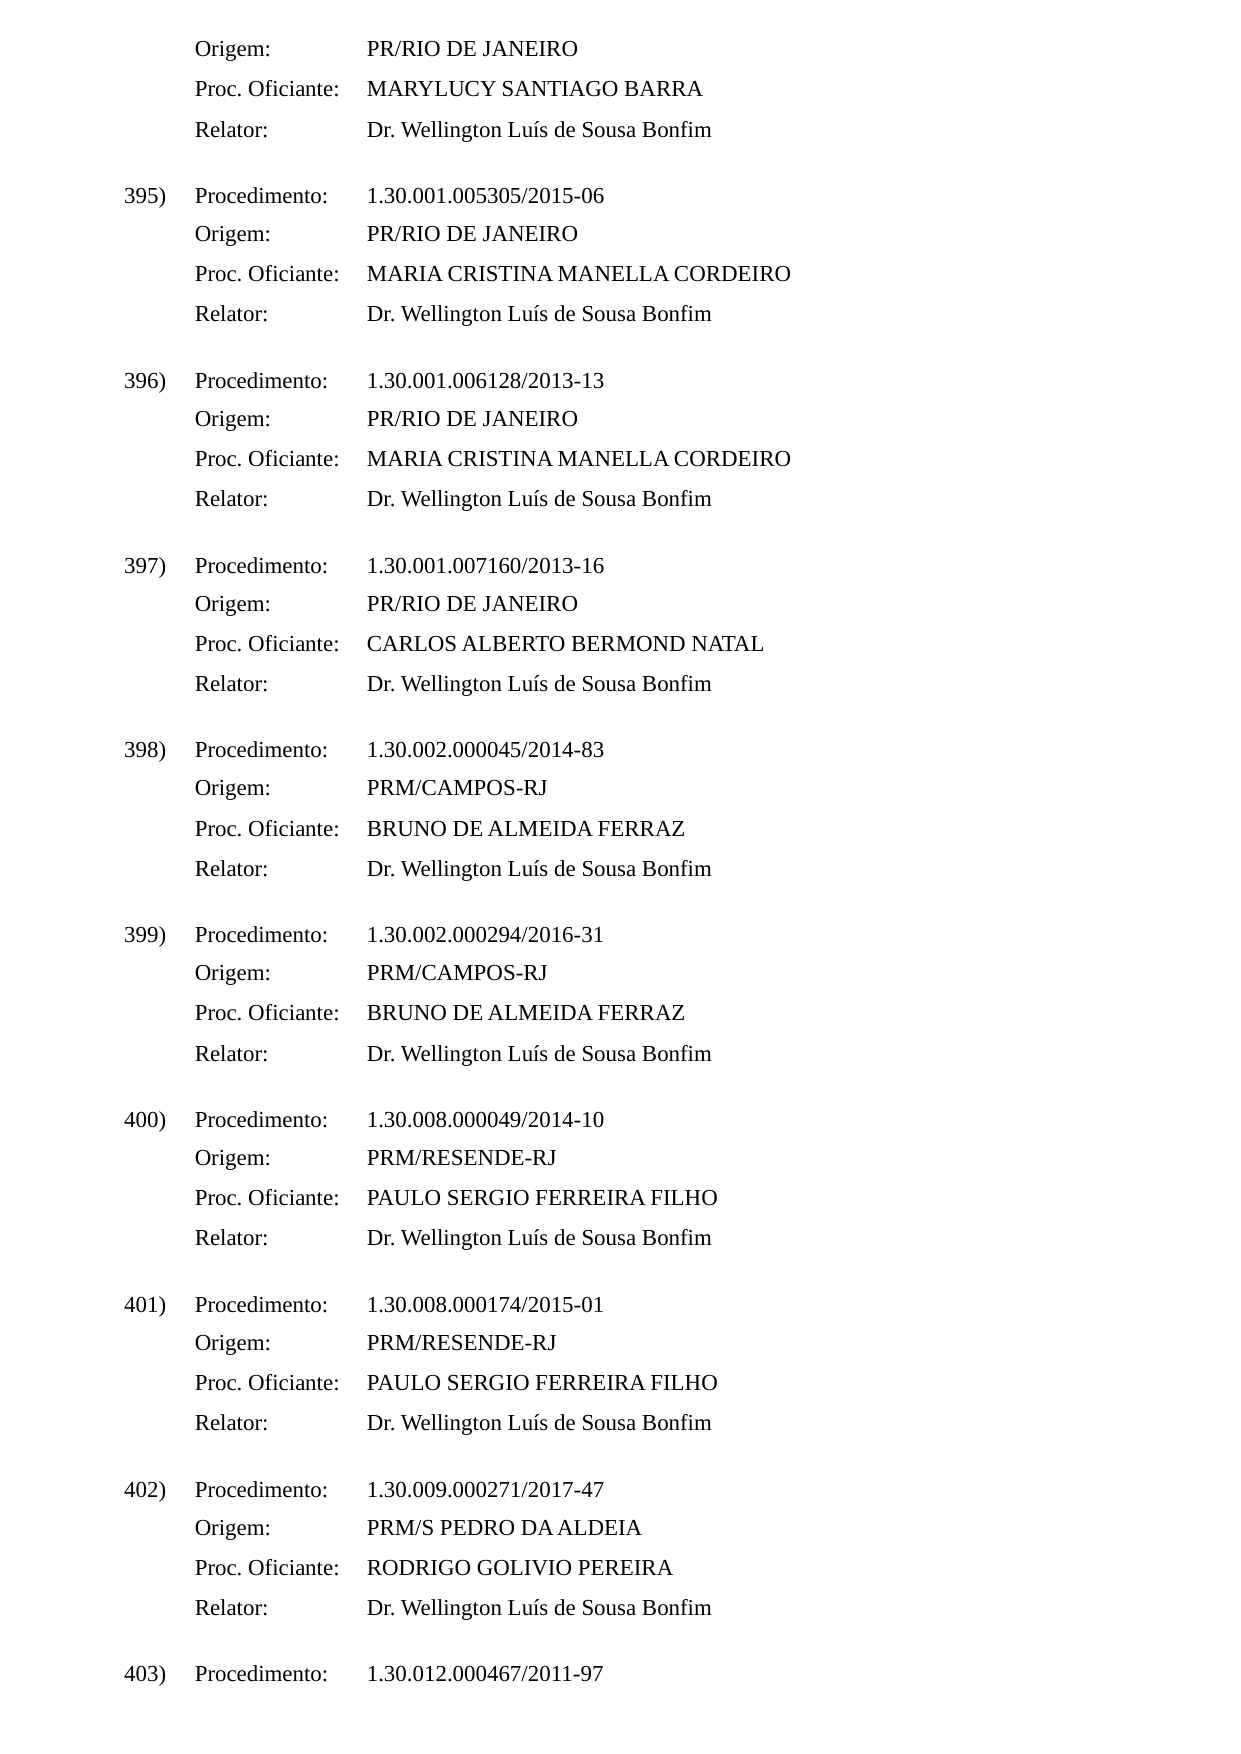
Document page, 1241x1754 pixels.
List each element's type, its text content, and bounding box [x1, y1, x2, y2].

table_cell CARLOS ALBERTO BERMOND NATAL [361, 624, 1122, 664]
table_cell [118, 1508, 189, 1548]
table_header Procedimento: [189, 1100, 361, 1138]
table_cell [118, 399, 189, 439]
table_cell PRM/S PEDRO DA ALDEIA [361, 1508, 1122, 1548]
table_cell [118, 624, 189, 664]
table_header 403) [118, 1655, 189, 1693]
table_cell Proc. Oficiante: [189, 809, 361, 849]
table_header 1.30.002.000294/2016-31 [361, 916, 1122, 953]
table_cell Dr. Wellington Luís de Sousa Bonfim [361, 1588, 1122, 1628]
table_cell Origem: [189, 1508, 361, 1548]
table_cell [118, 664, 189, 704]
table_cell [118, 1548, 189, 1588]
table_cell Origem: [189, 214, 361, 254]
table_cell Relator: [189, 110, 361, 150]
table_cell Origem: [189, 1138, 361, 1178]
table_cell [118, 1363, 189, 1403]
table_header 1.30.002.000045/2014-83 [361, 731, 1122, 769]
table_cell [118, 1323, 189, 1363]
table_cell Relator: [189, 1588, 361, 1628]
table_cell PRM/RESENDE-RJ [361, 1323, 1122, 1363]
table_cell [118, 30, 189, 70]
table_cell Origem: [189, 399, 361, 439]
table_cell [118, 1179, 189, 1219]
table_header 1.30.012.000467/2011-97 [361, 1655, 1122, 1693]
table_cell Dr. Wellington Luís de Sousa Bonfim [361, 849, 1122, 889]
table_cell PR/RIO DE JANEIRO [361, 584, 1122, 624]
table_cell [118, 439, 189, 479]
table_cell Proc. Oficiante: [189, 994, 361, 1034]
table_cell Proc. Oficiante: [189, 1179, 361, 1219]
table_cell PR/RIO DE JANEIRO [361, 30, 1122, 70]
table_cell Relator: [189, 295, 361, 335]
table_cell PAULO SERGIO FERREIRA FILHO [361, 1179, 1122, 1219]
table_cell [118, 809, 189, 849]
table_cell [118, 994, 189, 1034]
table_header 400) [118, 1100, 189, 1138]
table_cell Relator: [189, 1404, 361, 1444]
table_cell PAULO SERGIO FERREIRA FILHO [361, 1363, 1122, 1403]
table_cell Proc. Oficiante: [189, 1548, 361, 1588]
table_header 398) [118, 731, 189, 769]
table_cell Proc. Oficiante: [189, 255, 361, 295]
table_cell [118, 1404, 189, 1444]
table_cell [118, 1034, 189, 1074]
table_cell Dr. Wellington Luís de Sousa Bonfim [361, 110, 1122, 150]
table_header 1.30.001.005305/2015-06 [361, 176, 1122, 214]
table_cell [118, 214, 189, 254]
table_cell Dr. Wellington Luís de Sousa Bonfim [361, 664, 1122, 704]
table_cell [118, 1219, 189, 1259]
table_cell MARIA CRISTINA MANELLA CORDEIRO [361, 439, 1122, 479]
table_cell Proc. Oficiante: [189, 1363, 361, 1403]
table_cell RODRIGO GOLIVIO PEREIRA [361, 1548, 1122, 1588]
table_header 396) [118, 361, 189, 399]
table_cell [118, 295, 189, 335]
table_cell PRM/RESENDE-RJ [361, 1138, 1122, 1178]
table_header Procedimento: [189, 546, 361, 584]
table_cell BRUNO DE ALMEIDA FERRAZ [361, 994, 1122, 1034]
table_cell Origem: [189, 30, 361, 70]
table_cell [118, 1138, 189, 1178]
table_cell MARYLUCY SANTIAGO BARRA [361, 70, 1122, 110]
table_cell Relator: [189, 1219, 361, 1259]
table_header Procedimento: [189, 1470, 361, 1508]
table_cell PR/RIO DE JANEIRO [361, 214, 1122, 254]
table_cell Origem: [189, 769, 361, 809]
table_header 1.30.008.000174/2015-01 [361, 1285, 1122, 1323]
table_cell PRM/CAMPOS-RJ [361, 769, 1122, 809]
table_cell [118, 954, 189, 994]
table_header 399) [118, 916, 189, 953]
table_cell Dr. Wellington Luís de Sousa Bonfim [361, 1034, 1122, 1074]
table_cell PR/RIO DE JANEIRO [361, 399, 1122, 439]
table_cell Relator: [189, 1034, 361, 1074]
table_header Procedimento: [189, 731, 361, 769]
table_header Procedimento: [189, 1655, 361, 1693]
table_cell Relator: [189, 480, 361, 520]
table_cell Origem: [189, 1323, 361, 1363]
table_header 1.30.008.000049/2014-10 [361, 1100, 1122, 1138]
table_cell Origem: [189, 954, 361, 994]
table_header 397) [118, 546, 189, 584]
table_cell BRUNO DE ALMEIDA FERRAZ [361, 809, 1122, 849]
table_cell [118, 480, 189, 520]
table_cell PRM/CAMPOS-RJ [361, 954, 1122, 994]
table_cell [118, 849, 189, 889]
table_header 1.30.009.000271/2017-47 [361, 1470, 1122, 1508]
table_header Procedimento: [189, 1285, 361, 1323]
table_cell Dr. Wellington Luís de Sousa Bonfim [361, 480, 1122, 520]
table_cell [118, 584, 189, 624]
table_header 1.30.001.007160/2013-16 [361, 546, 1122, 584]
table_cell [118, 70, 189, 110]
table_cell Dr. Wellington Luís de Sousa Bonfim [361, 1404, 1122, 1444]
table_header Procedimento: [189, 176, 361, 214]
table_cell Proc. Oficiante: [189, 624, 361, 664]
table_cell MARIA CRISTINA MANELLA CORDEIRO [361, 255, 1122, 295]
table_cell Origem: [189, 584, 361, 624]
table_cell [118, 255, 189, 295]
table_header 1.30.001.006128/2013-13 [361, 361, 1122, 399]
table_header Procedimento: [189, 361, 361, 399]
table_cell Relator: [189, 849, 361, 889]
table_cell Dr. Wellington Luís de Sousa Bonfim [361, 295, 1122, 335]
table_cell [118, 110, 189, 150]
table_cell Dr. Wellington Luís de Sousa Bonfim [361, 1219, 1122, 1259]
table_header Procedimento: [189, 916, 361, 953]
table_cell [118, 1588, 189, 1628]
table_header 401) [118, 1285, 189, 1323]
table_cell Proc. Oficiante: [189, 70, 361, 110]
table_header 402) [118, 1470, 189, 1508]
table_cell [118, 769, 189, 809]
table_cell Proc. Oficiante: [189, 439, 361, 479]
table_header 395) [118, 176, 189, 214]
table_cell Relator: [189, 664, 361, 704]
